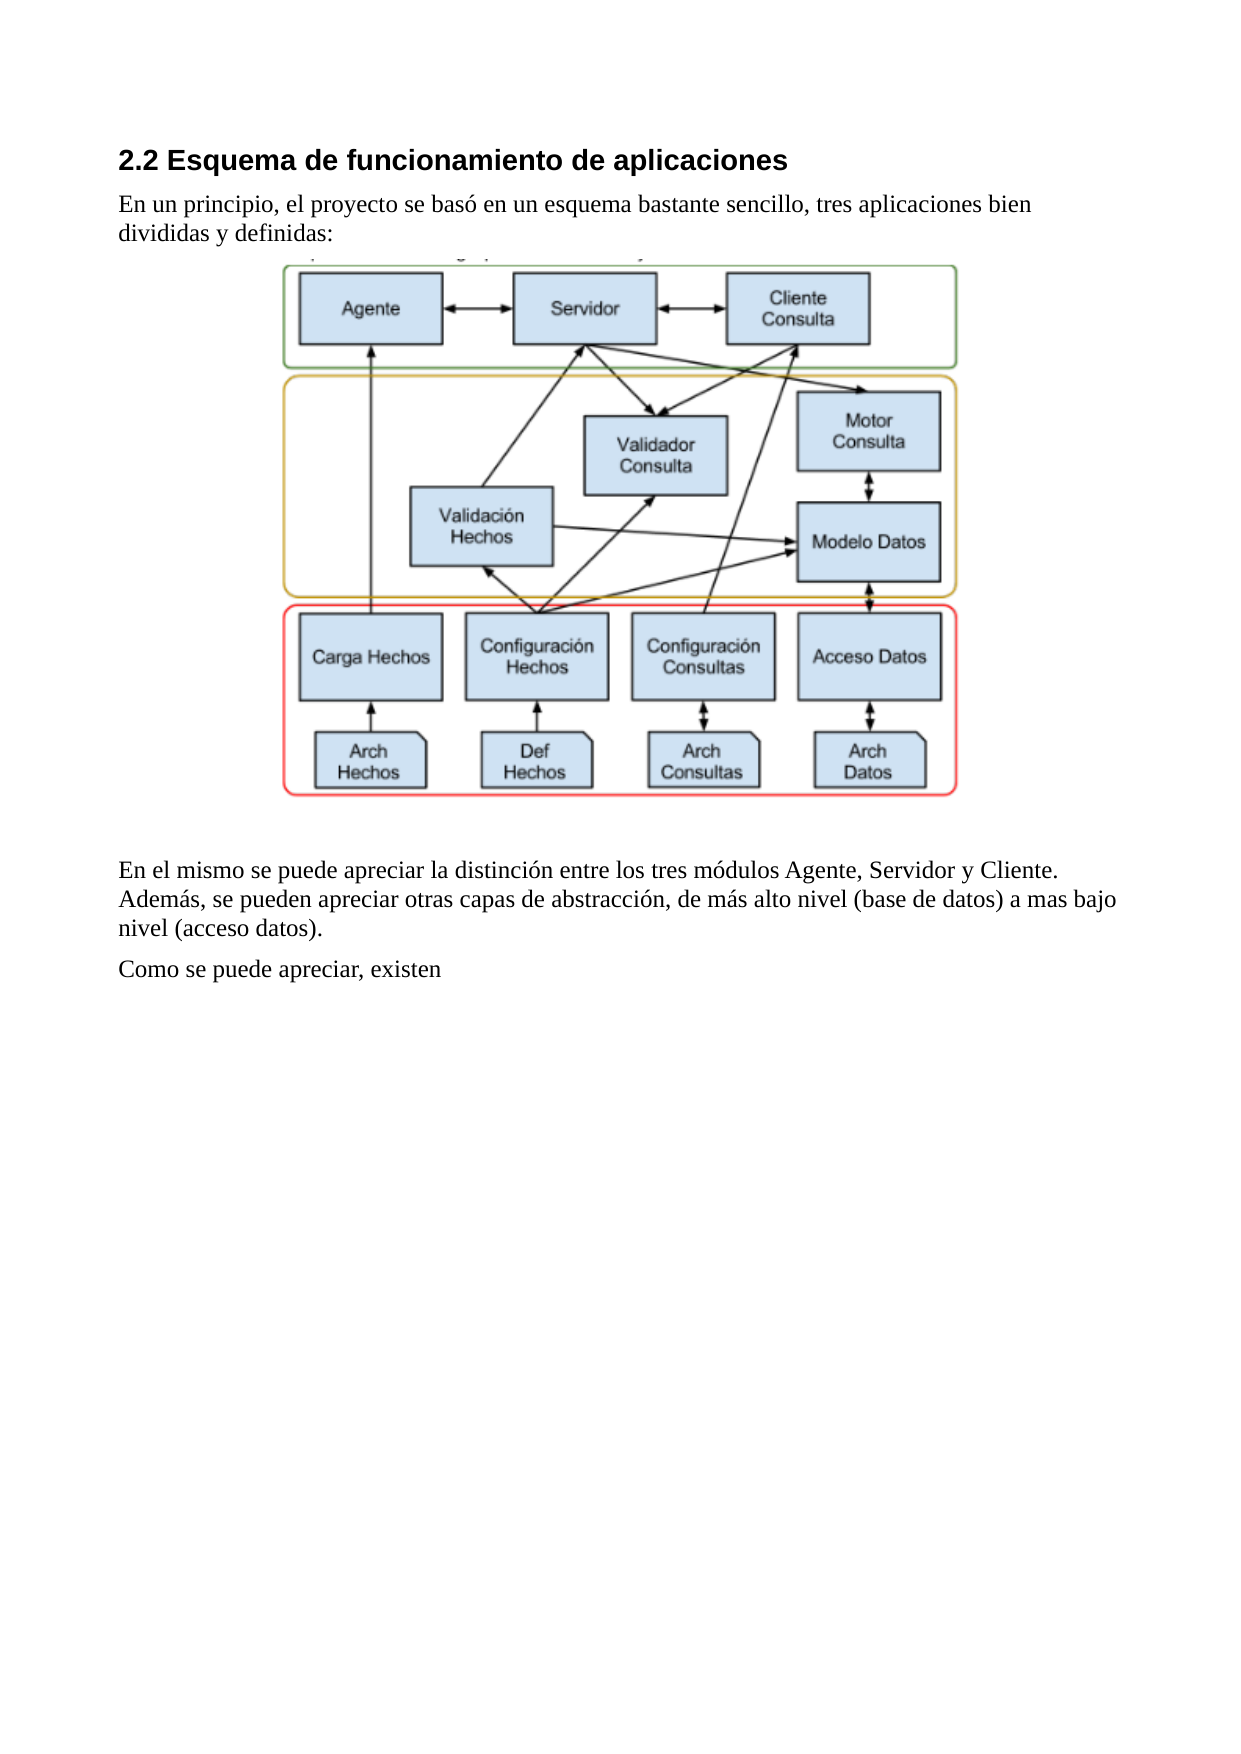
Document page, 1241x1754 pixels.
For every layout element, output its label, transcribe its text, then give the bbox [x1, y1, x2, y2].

picture [278, 259, 962, 802]
text En un principio, el proyecto se basó en un esquema bastante sencillo, tres aplicaciones bien divididas y definidas: [118, 189, 1122, 247]
subtitle 2.2 Esquema de funcionamiento de aplicaciones [118, 143, 1122, 177]
text En el mismo se puede apreciar la distinción entre los tres módulos Agente, Servidor y Cliente. Además, se pueden apreciar otras capas de abstracción, de más alto nivel (base de datos) a mas bajo nivel (acceso datos). [118, 855, 1122, 941]
text Como se puede apreciar, existen [118, 954, 1122, 983]
